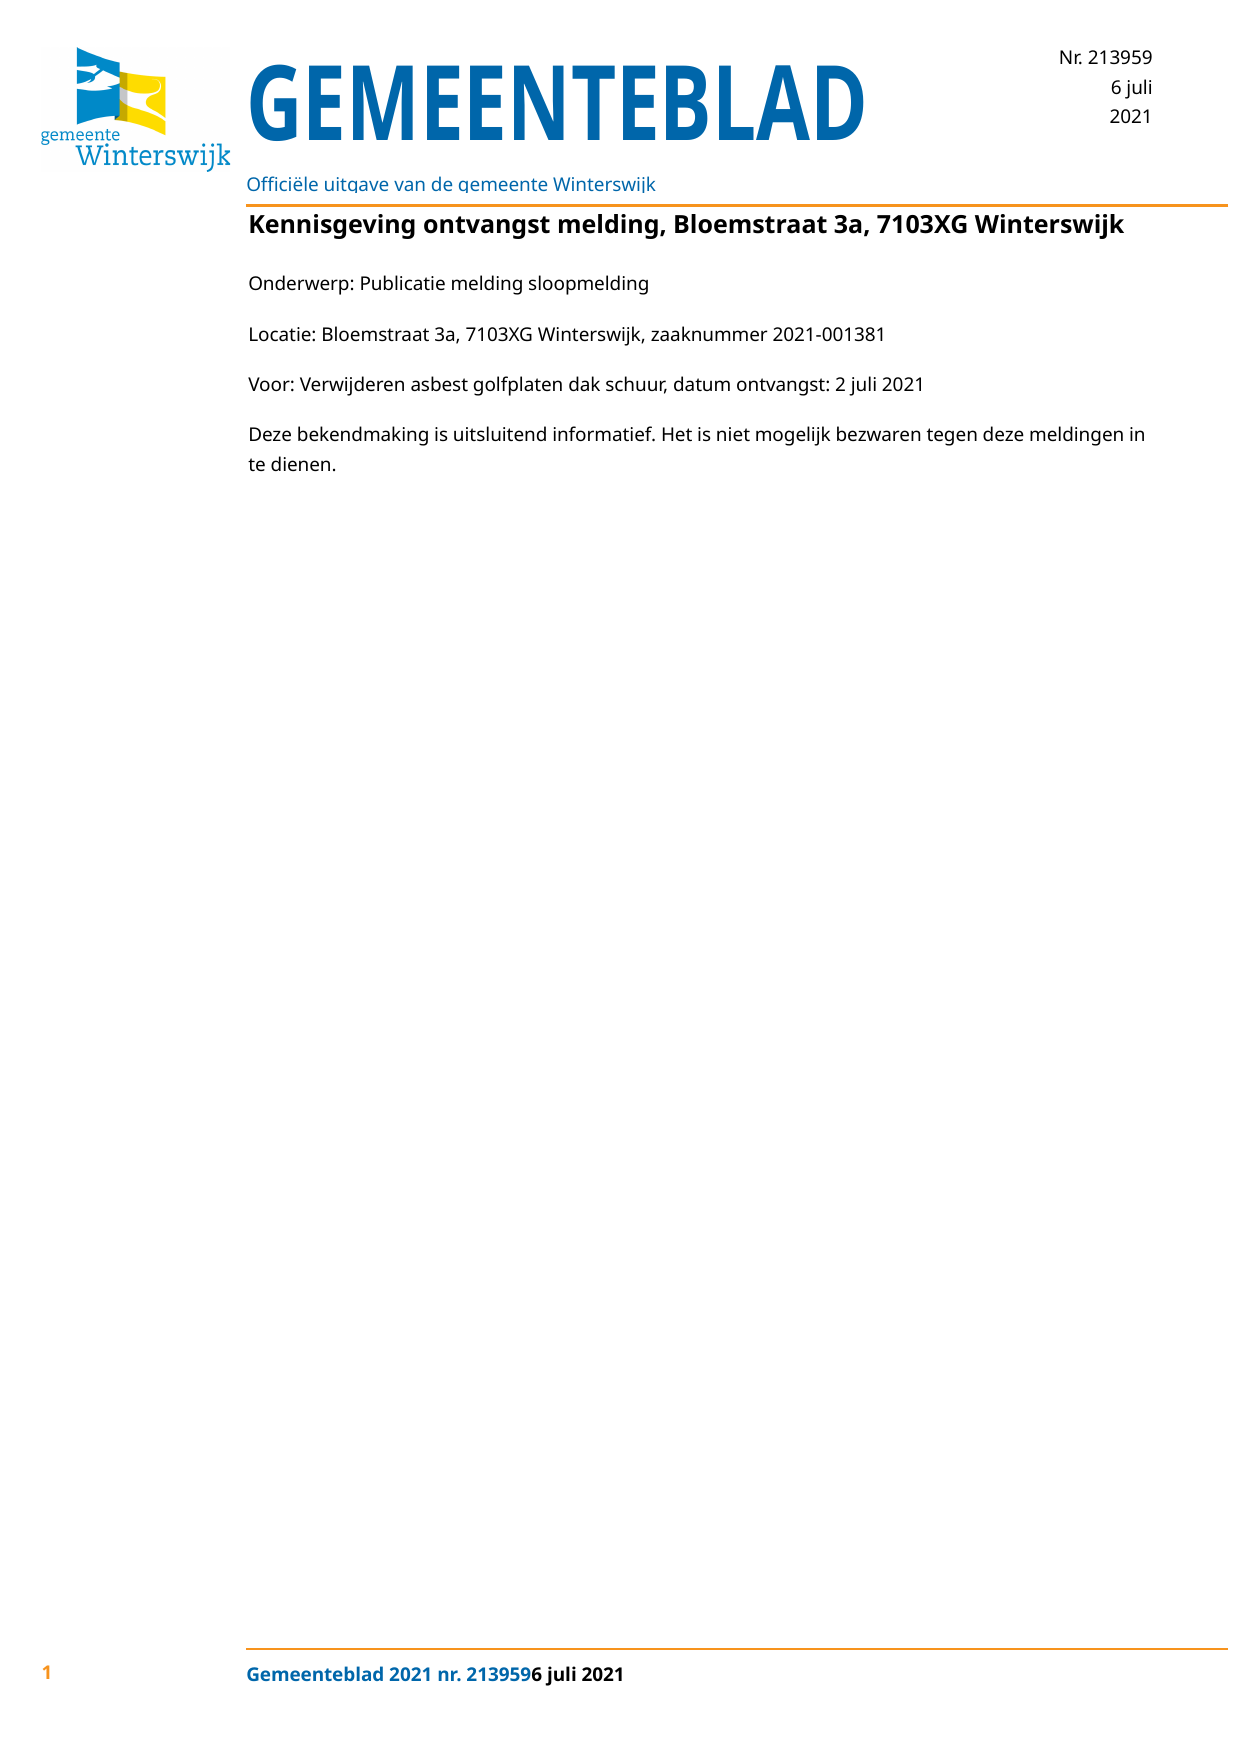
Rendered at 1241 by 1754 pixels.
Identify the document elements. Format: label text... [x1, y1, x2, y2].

picture [41, 47, 231, 172]
picture [225, 153, 231, 162]
text Locatie: Bloemstraat 3a, 7103XG Winterswijk, zaaknummer 2021-001381 [248, 321, 1152, 346]
text Onderwerp: Publicatie melding sloopmelding [248, 270, 1152, 296]
text Deze bekendmaking is uitsluitend informatief. Het is niet mogelijk bezwaren tegen deze meldingen in te dienen. [248, 422, 1152, 477]
text Voor: Verwijderen asbest golfplaten dak schuur, datum ontvangst: 2 juli 2021 [248, 371, 1152, 397]
text Kennisgeving ontvangst melding, Bloemstraat 3a, 7103XG Winterswijk [248, 207, 1152, 241]
